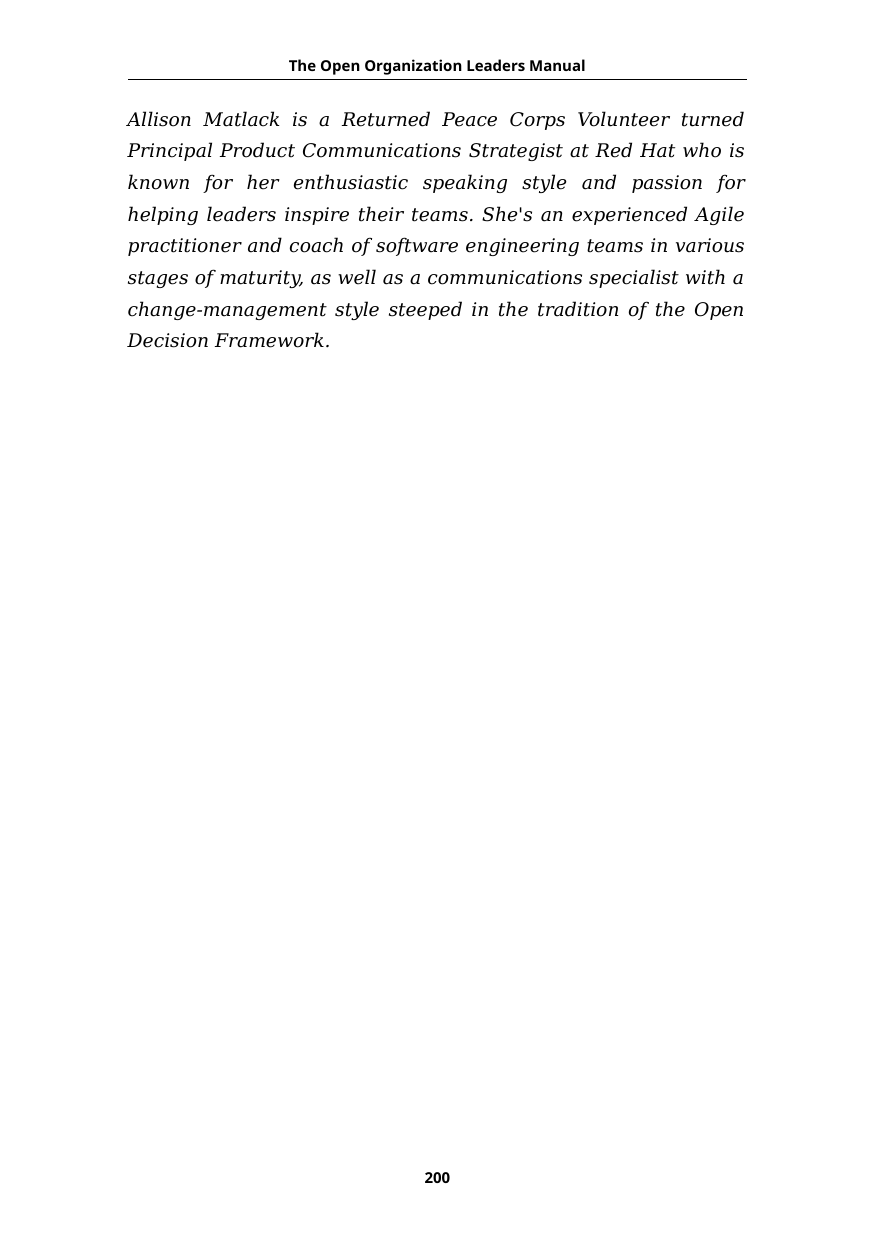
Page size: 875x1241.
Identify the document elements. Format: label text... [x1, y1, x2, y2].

text Allison Matlack is a Returned Peace Corps Volunteer turned Principal Product Communications Strategist at Red Hat who is known for her enthusiastic speaking style and passion for helping leaders inspire their teams. She's an experienced Agile practitioner and coach of software engineering teams in various stages of maturity, as well as a communications specialist with a change-management style steeped in the tradition of the Open Decision Framework. [127, 109, 747, 352]
